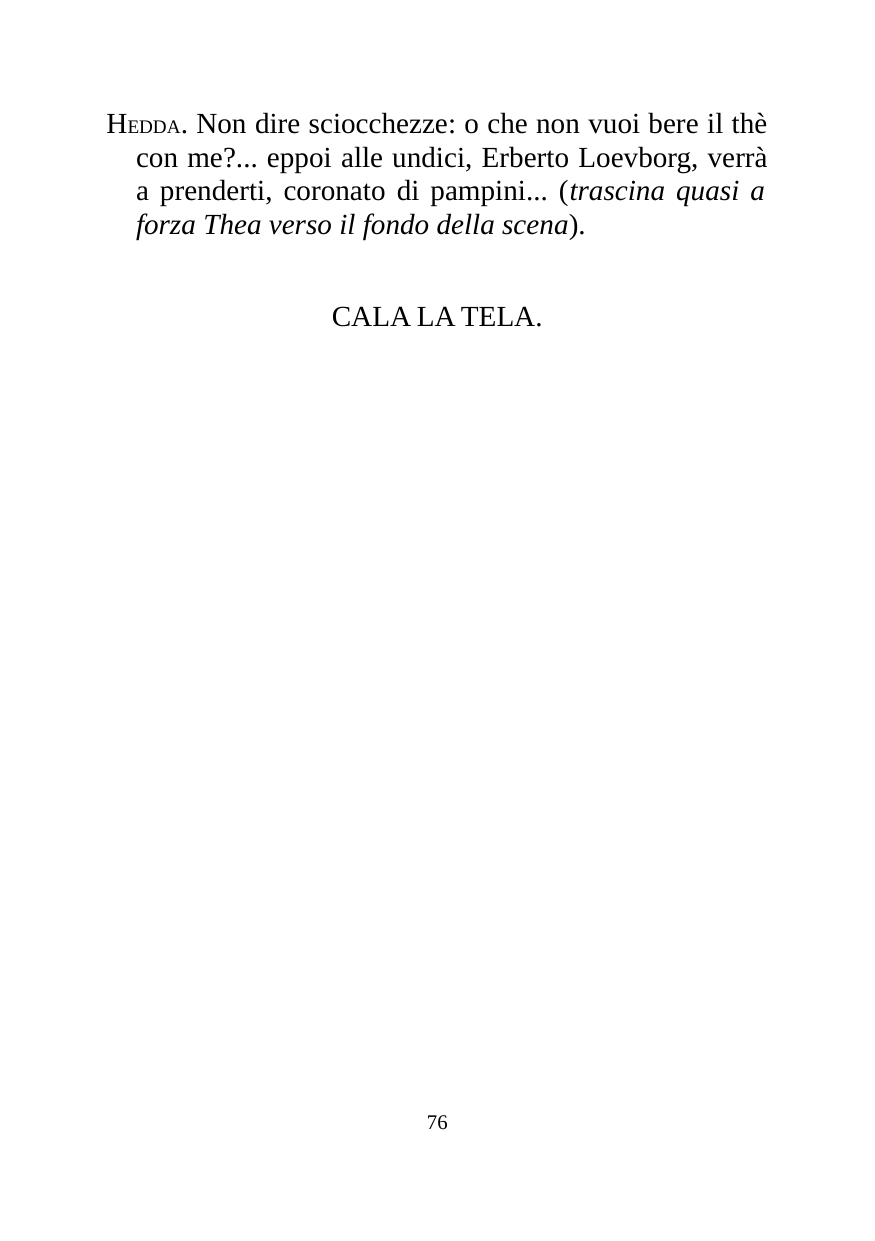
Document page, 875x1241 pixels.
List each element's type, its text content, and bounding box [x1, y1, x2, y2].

text Hedda. Non dire sciocchezze: o che non vuoi bere il thè con me?... eppoi alle undici, Erberto Loevborg, verrà a prenderti, coronato di pampini... (trascina quasi a forza Thea verso il fondo della scena). [106, 106, 768, 240]
text CALA LA TELA. [106, 299, 768, 333]
